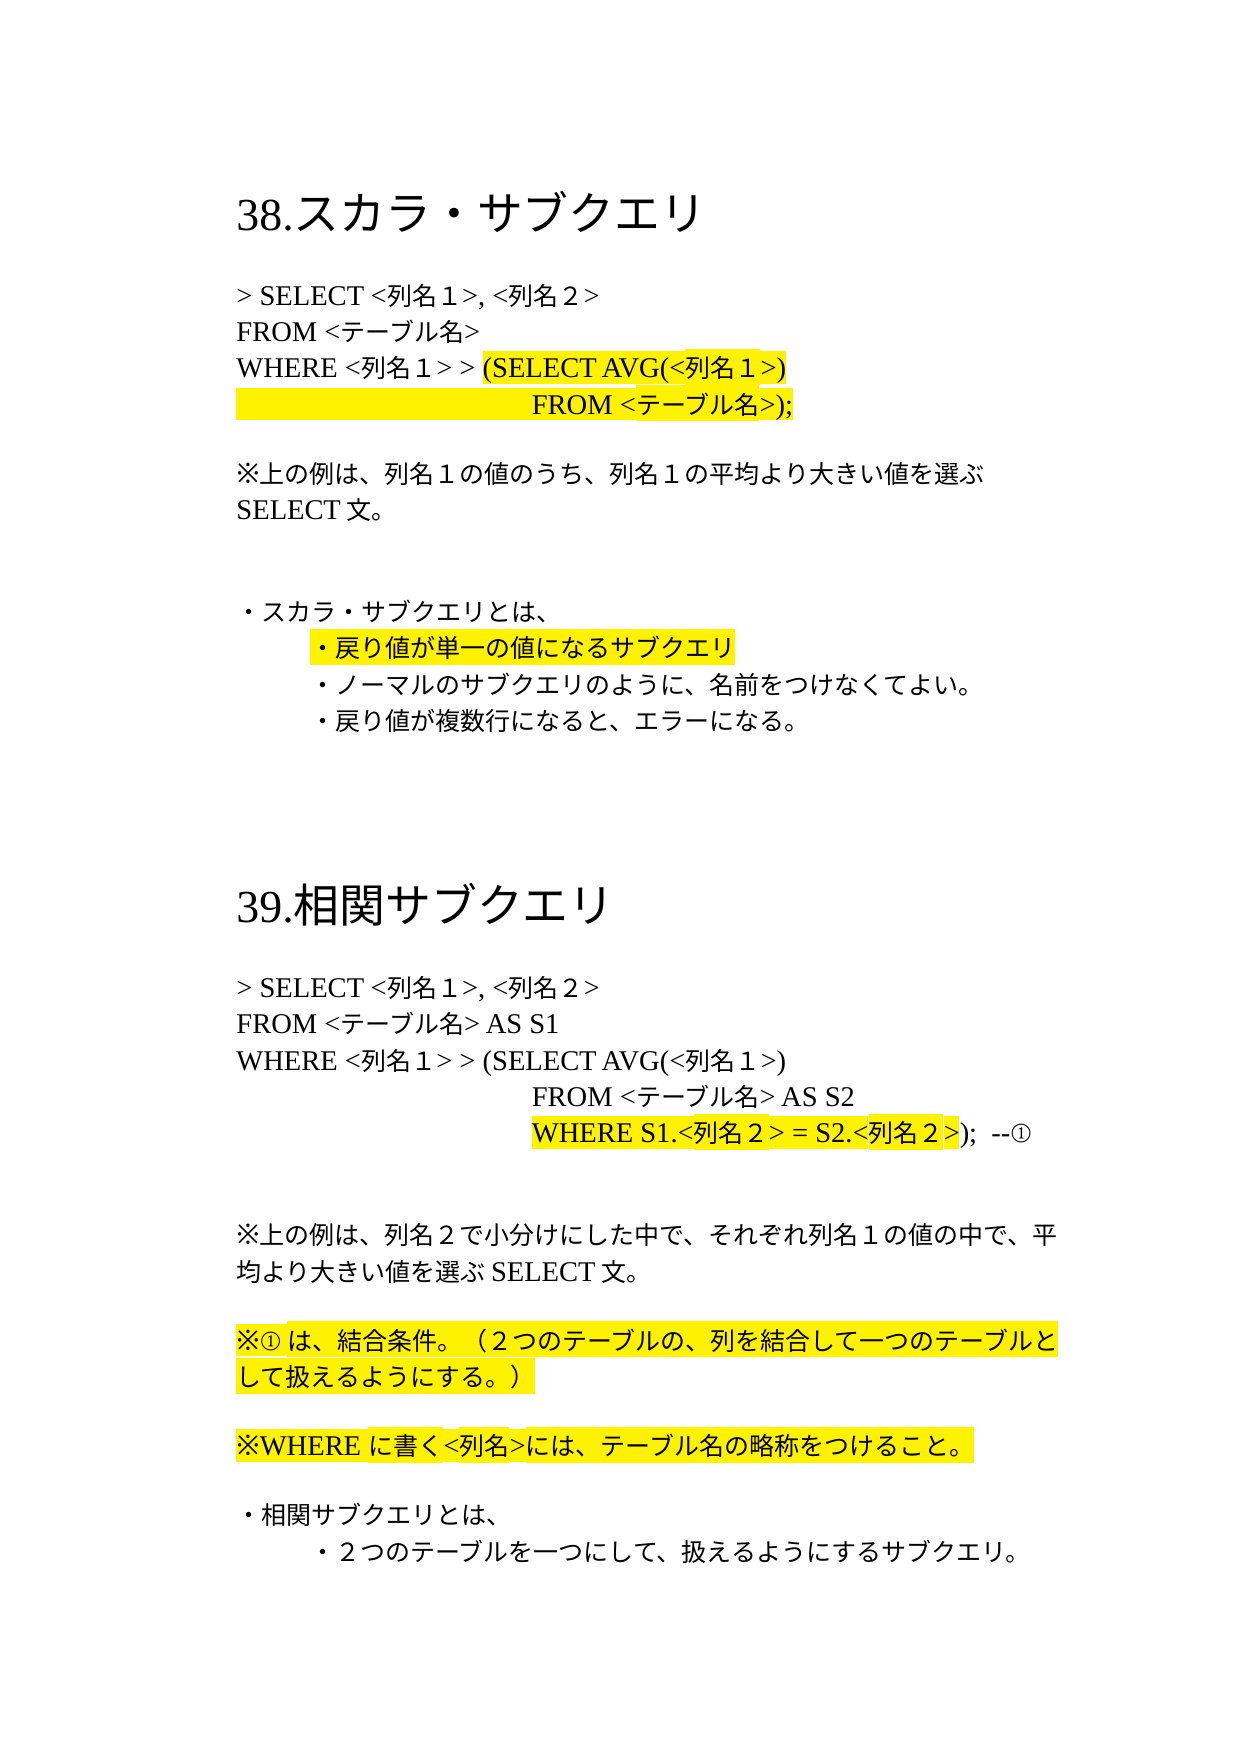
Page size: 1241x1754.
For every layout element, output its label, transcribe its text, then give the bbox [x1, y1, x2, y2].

text FROM <テーブル名> AS S2 [236, 1077, 1063, 1114]
text > SELECT <列名１>, <列名２> [236, 276, 1063, 313]
text FROM <テーブル名> [236, 313, 1063, 349]
text ・戻り値が複数行になると、エラーになる。 [236, 701, 1063, 738]
text ・２つのテーブルを一つにして、扱えるようにするサブクエリ。 [236, 1532, 1063, 1568]
text ※WHERE に書く<列名>には、テーブル名の略称をつけること。 [236, 1427, 1063, 1463]
text ・相関サブクエリとは、 [236, 1496, 1063, 1532]
text WHERE <列名１> > (SELECT AVG(<列名１>) [236, 349, 1063, 385]
text ※上の例は、列名２で小分けにした中で、それぞれ列名１の値の中で、平均より大きい値を選ぶSELECT文。 [236, 1216, 1063, 1288]
text ※①は、結合条件。（２つのテーブルの、列を結合して一つのテーブルとして扱えるようにする。） [236, 1321, 1063, 1394]
text 39.相関サブクエリ [236, 869, 1063, 936]
text 38.スカラ・サブクエリ [236, 177, 1063, 243]
text ・戻り値が単一の値になるサブクエリ [236, 629, 1063, 665]
text WHERE S1.<列名２> = S2.<列名２>); --① [236, 1114, 1063, 1150]
text ※上の例は、列名１の値のうち、列名１の平均より大きい値を選ぶSELECT文。 [236, 454, 1063, 527]
text FROM <テーブル名>); [236, 385, 1063, 421]
text > SELECT <列名１>, <列名２> [236, 969, 1063, 1005]
text ・スカラ・サブクエリとは、 [236, 593, 1063, 629]
text WHERE <列名１> > (SELECT AVG(<列名１>) [236, 1041, 1063, 1077]
text ・ノーマルのサブクエリのように、名前をつけなくてよい。 [236, 665, 1063, 701]
text FROM <テーブル名> AS S1 [236, 1005, 1063, 1041]
